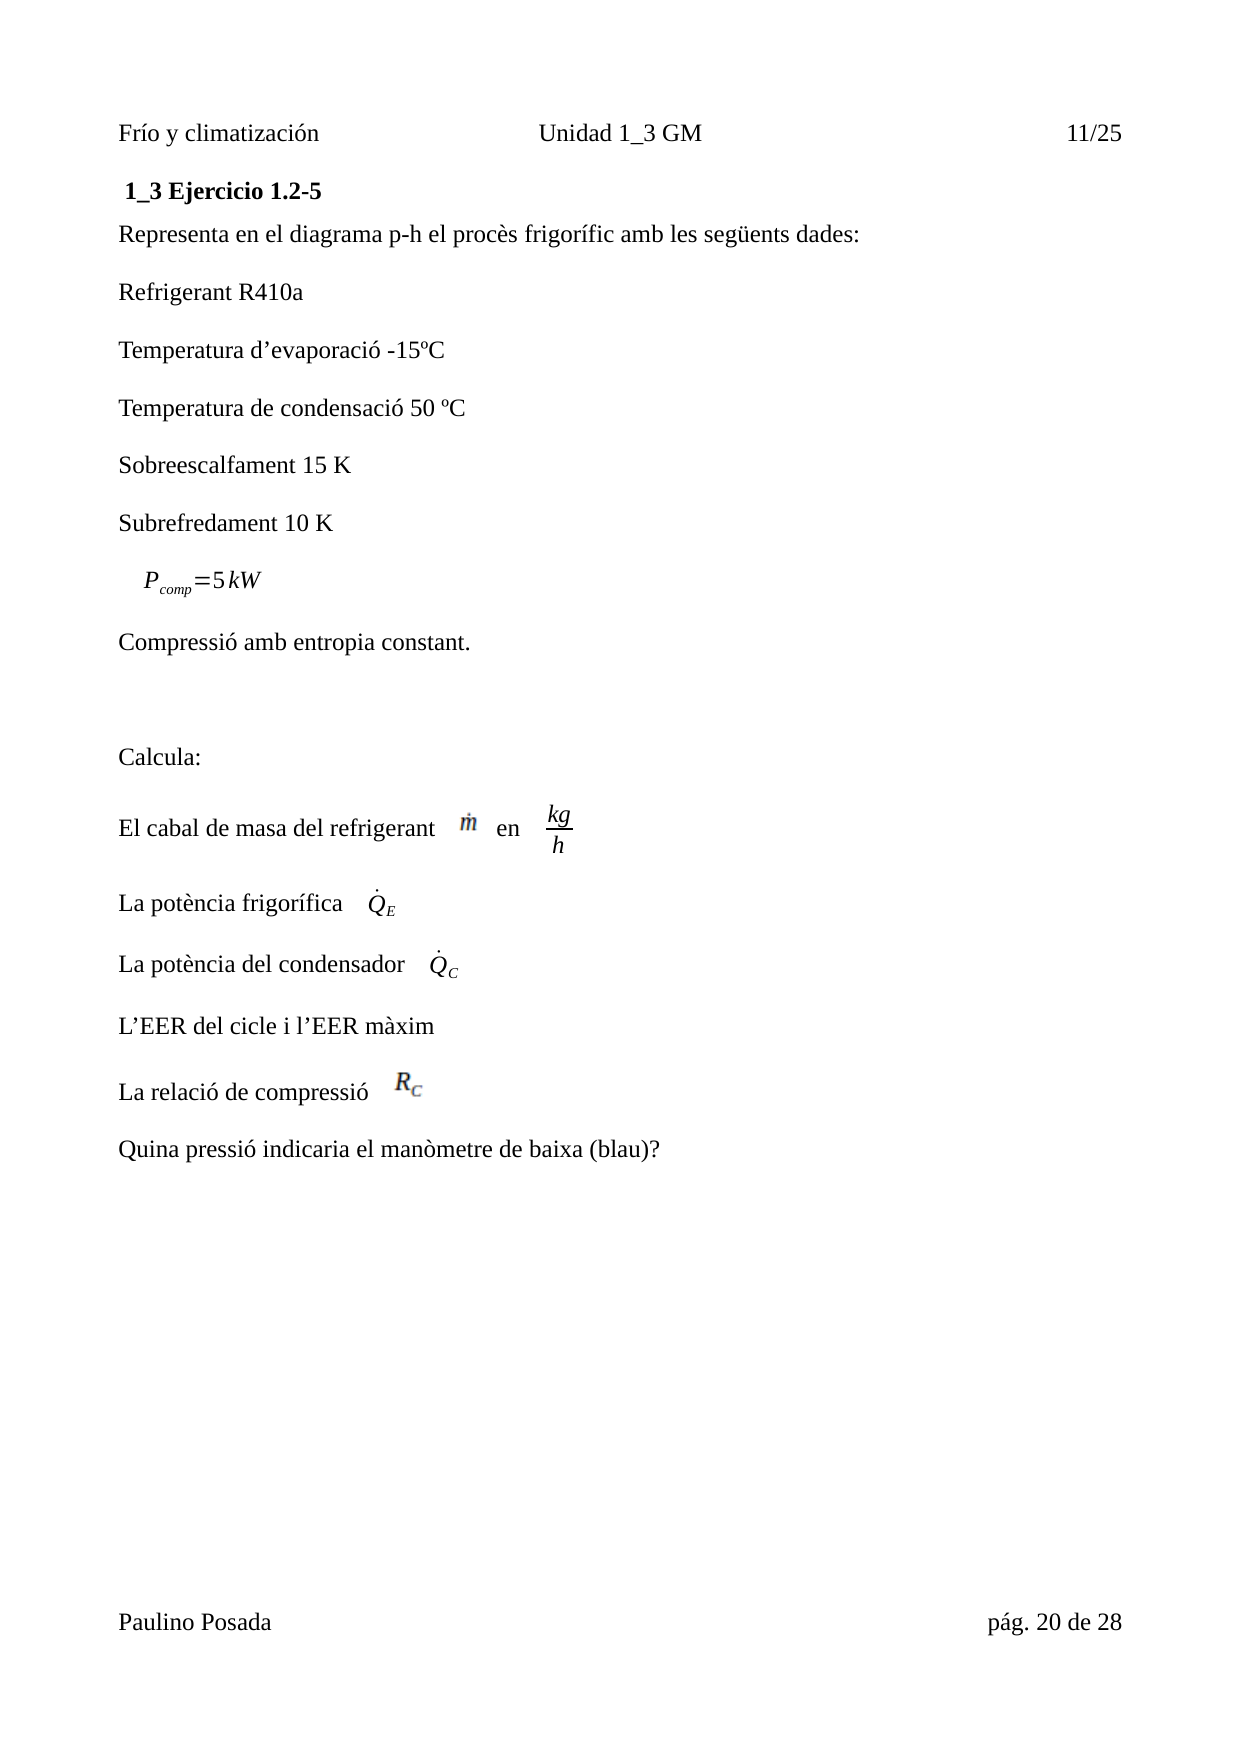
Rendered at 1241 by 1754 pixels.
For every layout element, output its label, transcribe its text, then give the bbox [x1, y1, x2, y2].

text Sobreescalfament 15 K [118, 450, 1122, 479]
text Quina pressió indicaria el manòmetre de baixa (blau)? [118, 1134, 1122, 1163]
text Compressió amb entropia constant. [118, 627, 1122, 656]
text L’EER del cicle i l’EER màxim [118, 1011, 1122, 1040]
text 1_3 Ejercicio 1.2-5 [118, 176, 1122, 205]
text Representa en el diagrama p-h el procès frigorífic amb les següents dades: [118, 219, 1122, 248]
text Temperatura d’evaporació -15ºC [118, 335, 1122, 364]
text El cabal de masa del refrigerant en [118, 800, 1122, 859]
text La relació de compressió [118, 1069, 1122, 1105]
picture [387, 1068, 429, 1100]
text Temperatura de condensació 50 ºC [118, 393, 1122, 421]
picture [454, 808, 484, 837]
text Calcula: [118, 742, 1122, 771]
text La potència del condensador [118, 949, 1122, 982]
text La potència frigorífica [118, 888, 1122, 921]
text Subrefredament 10 K [118, 508, 1122, 537]
text Refrigerant R410a [118, 277, 1122, 306]
